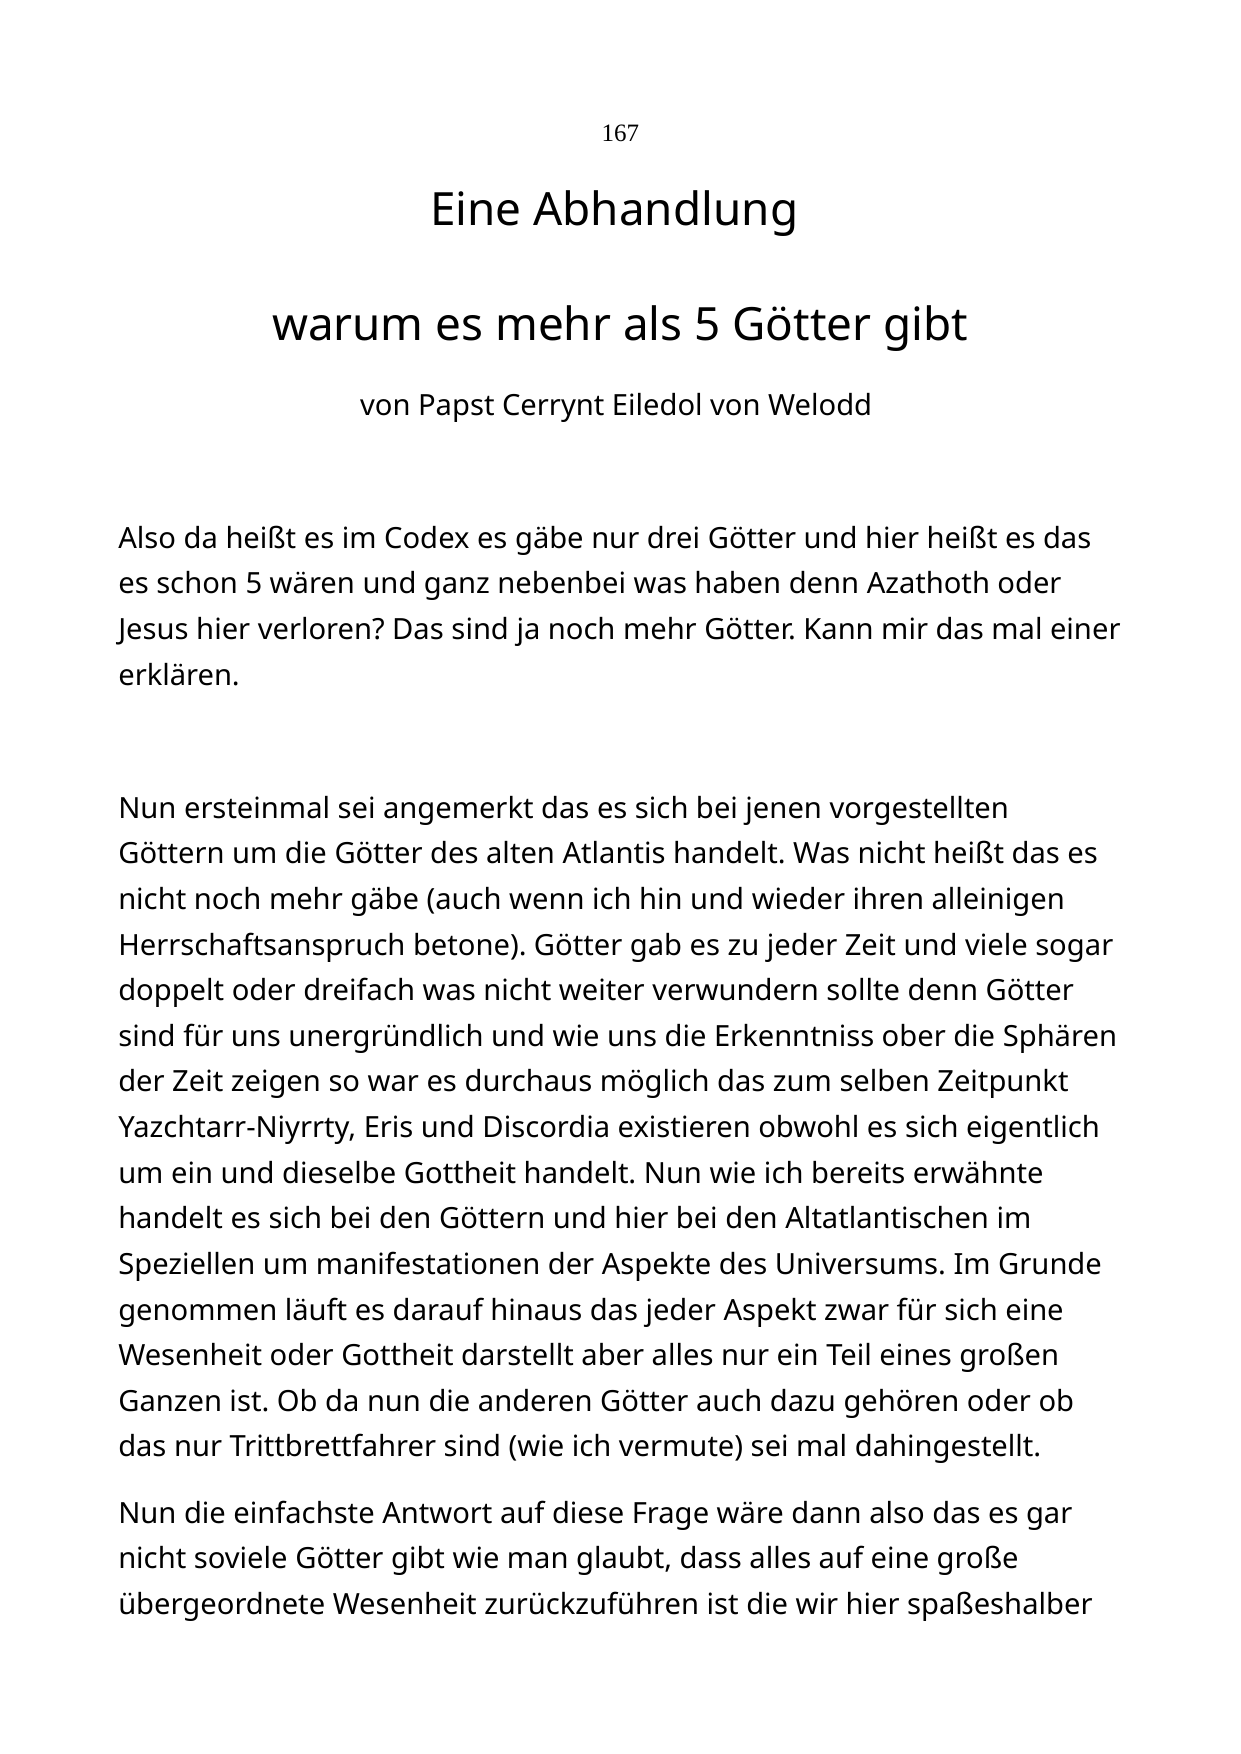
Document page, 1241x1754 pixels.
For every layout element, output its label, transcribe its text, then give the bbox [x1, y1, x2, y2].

text von Papst Cerrynt Eiledol von Welodd [118, 384, 1122, 424]
text Eine Abhandlung [118, 176, 1122, 239]
text Also da heißt es im Codex es gäbe nur drei Götter und hier heißt es das es schon 5 wären und ganz nebenbei was haben denn Azathoth oder Jesus hier verloren? Das sind ja noch mehr Götter. Kann mir das mal einer erklären. [118, 517, 1122, 694]
text Nun die einfachste Antwort auf diese Frage wäre dann also das es gar nicht soviele Götter gibt wie man glaubt, dass alles auf eine große übergeordnete Wesenheit zurückzuführen ist die wir hier spaßeshalber [118, 1492, 1122, 1623]
text Nun ersteinmal sei angemerkt das es sich bei jenen vorgestellten Göttern um die Götter des alten Atlantis handelt. Was nicht heißt das es nicht noch mehr gäbe (auch wenn ich hin und wieder ihren alleinigen Herrschaftsanspruch betone). Götter gab es zu jeder Zeit und viele sogar doppelt oder dreifach was nicht weiter verwundern sollte denn Götter sind für uns unergründlich und wie uns die Erkenntniss ober die Sphären der Zeit zeigen so war es durchaus möglich das zum selben Zeitpunkt Yazchtarr-Niyrrty, Eris und Discordia existieren obwohl es sich eigentlich um ein und dieselbe Gottheit handelt. Nun wie ich bereits erwähnte handelt es sich bei den Göttern und hier bei den Altatlantischen im Speziellen um manifestationen der Aspekte des Universums. Im Grunde genommen läuft es darauf hinaus das jeder Aspekt zwar für sich eine Wesenheit oder Gottheit darstellt aber alles nur ein Teil eines großen Ganzen ist. Ob da nun die anderen Götter auch dazu gehören oder ob das nur Trittbrettfahrer sind (wie ich vermute) sei mal dahingestellt. [118, 787, 1122, 1465]
text warum es mehr als 5 Götter gibt [118, 292, 1122, 354]
